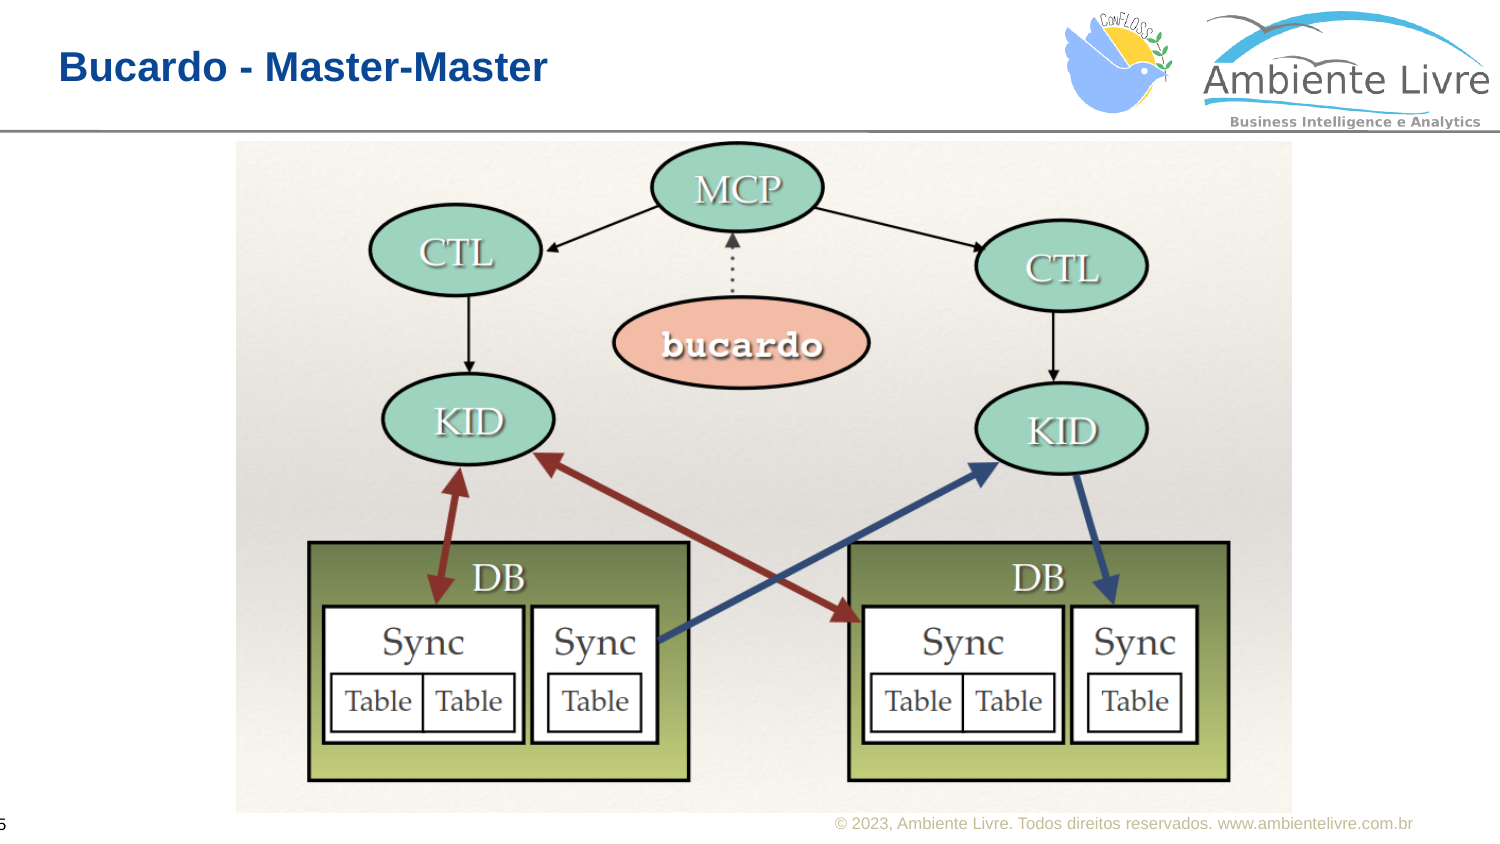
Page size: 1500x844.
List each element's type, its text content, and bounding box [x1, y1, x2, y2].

title Bucardo - Master-Master [43, 8, 1127, 129]
picture [1203, 11, 1489, 129]
picture [187, 141, 1313, 813]
picture [1051, 0, 1182, 130]
